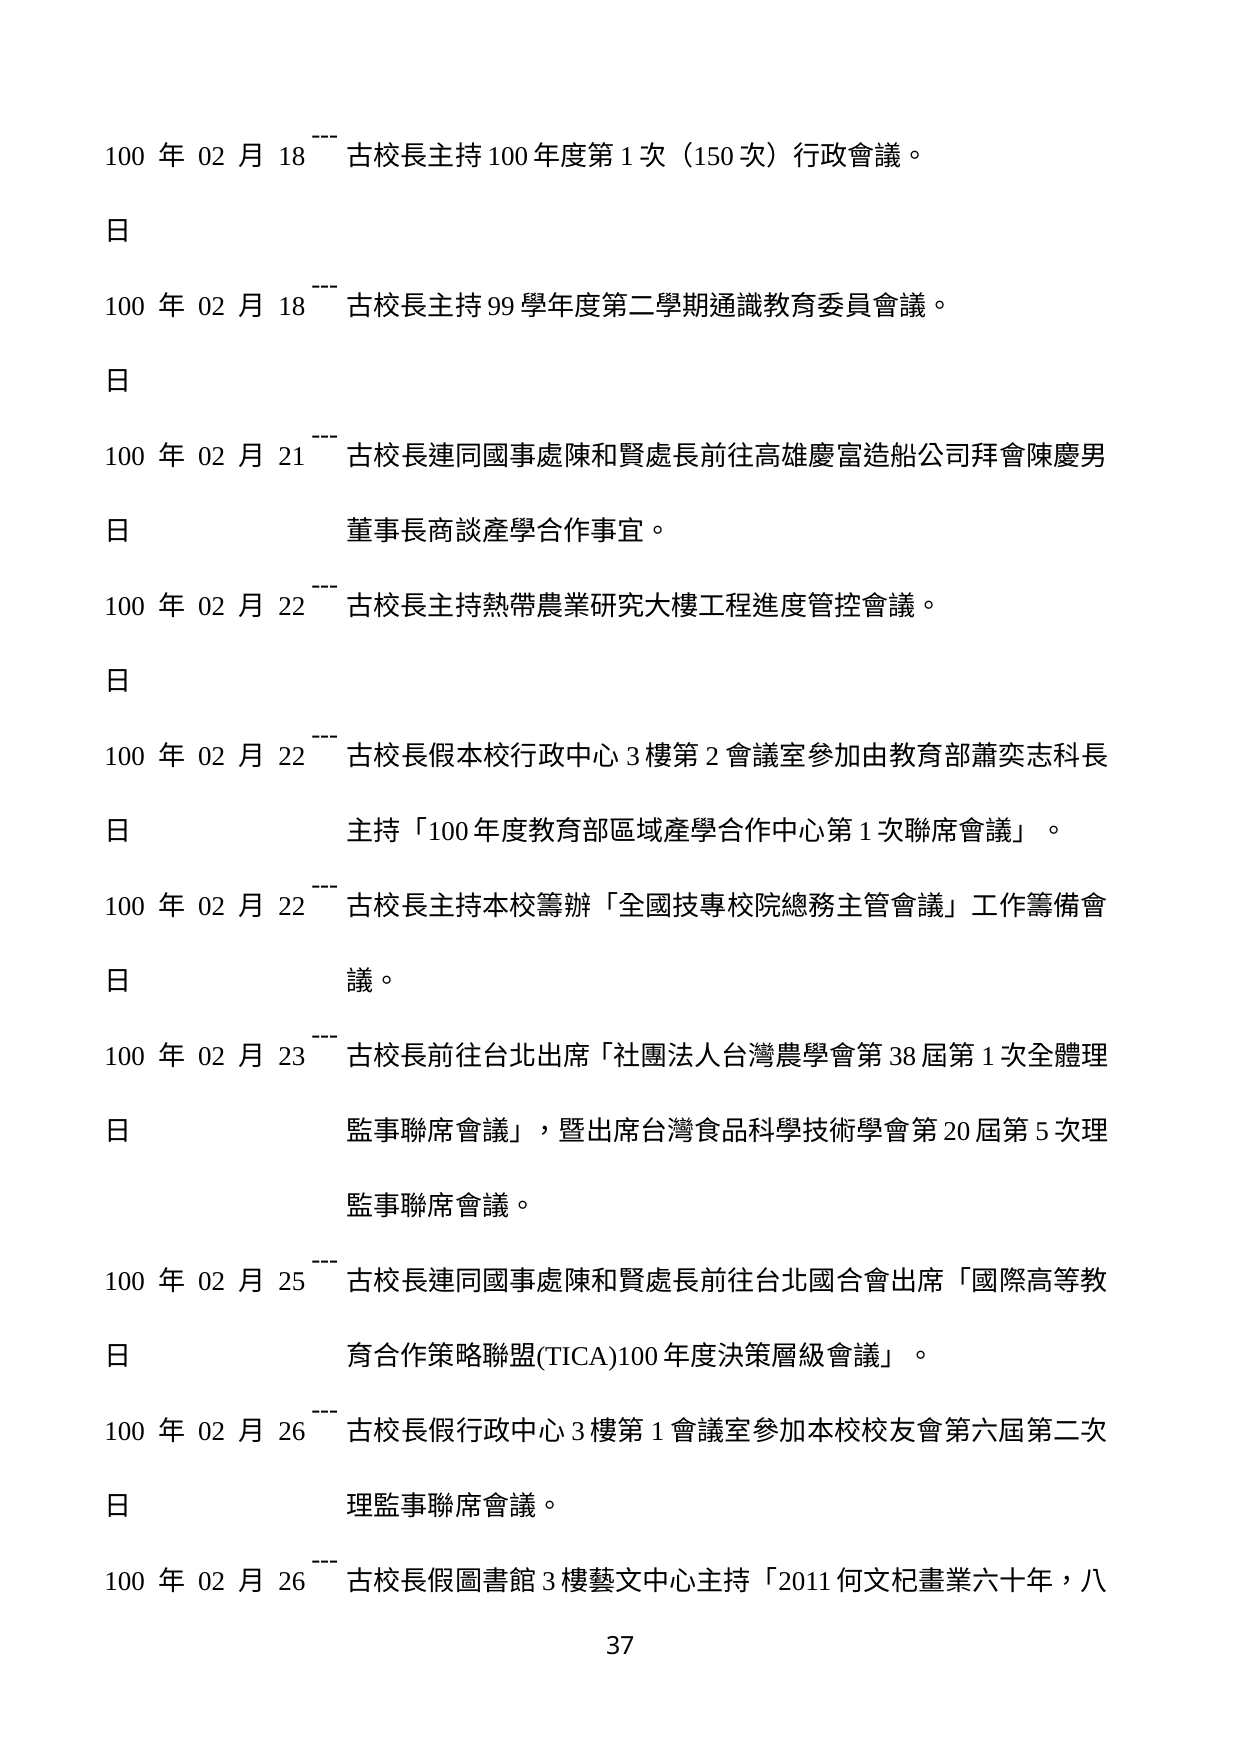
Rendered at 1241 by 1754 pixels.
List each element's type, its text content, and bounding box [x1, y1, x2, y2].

table_cell 古校長假圖書館3樓藝文中心主持「2011何文杞畫業六十年，八 [344, 1541, 1111, 1616]
table_cell --- [308, 266, 343, 416]
table_cell 古校長主持99學年度第二學期通識教育委員會議。 [344, 266, 1111, 416]
table_cell 100年02月22日 [101, 866, 308, 1016]
table_cell --- [308, 416, 343, 566]
table_cell 100年02月26日 [101, 1391, 308, 1541]
table_cell 古校長連同國事處陳和賢處長前往台北國合會出席「國際高等教育合作策略聯盟(TICA)100年度決策層級會議」。 [344, 1241, 1111, 1391]
table_cell 古校長假行政中心3樓第1會議室參加本校校友會第六屆第二次理監事聯席會議。 [344, 1391, 1111, 1541]
table_cell --- [308, 116, 343, 266]
table_cell 古校長主持100年度第1次（150次）行政會議。 [344, 116, 1111, 266]
table_cell 100年02月22日 [101, 716, 308, 866]
table_cell 古校長假本校行政中心3樓第2會議室參加由教育部蕭奕志科長主持「100年度教育部區域產學合作中心第1次聯席會議」。 [344, 716, 1111, 866]
table_cell --- [308, 716, 343, 866]
table_cell --- [308, 566, 343, 716]
table_cell --- [308, 866, 343, 1016]
table_cell 古校長主持熱帶農業研究大樓工程進度管控會議。 [344, 566, 1111, 716]
table_cell 100年02月18日 [101, 116, 308, 266]
table_cell 古校長前往台北出席「社團法人台灣農學會第38屆第1次全體理監事聯席會議」，暨出席台灣食品科學技術學會第20屆第5次理監事聯席會議。 [344, 1016, 1111, 1241]
table_cell 古校長主持本校籌辦「全國技專校院總務主管會議」工作籌備會議。 [344, 866, 1111, 1016]
table_cell 100年02月21日 [101, 416, 308, 566]
table_cell 古校長連同國事處陳和賢處長前往高雄慶富造船公司拜會陳慶男董事長商談產學合作事宜。 [344, 416, 1111, 566]
table_cell 100年02月23日 [101, 1016, 308, 1241]
table_cell --- [308, 1541, 343, 1616]
table_cell 100年02月18日 [101, 266, 308, 416]
table_cell 100年02月25日 [101, 1241, 308, 1391]
table_cell --- [308, 1391, 343, 1541]
table_cell --- [308, 1241, 343, 1391]
table_cell 100年02月22日 [101, 566, 308, 716]
table_cell 100年02月26 [101, 1541, 308, 1616]
table_cell --- [308, 1016, 343, 1241]
